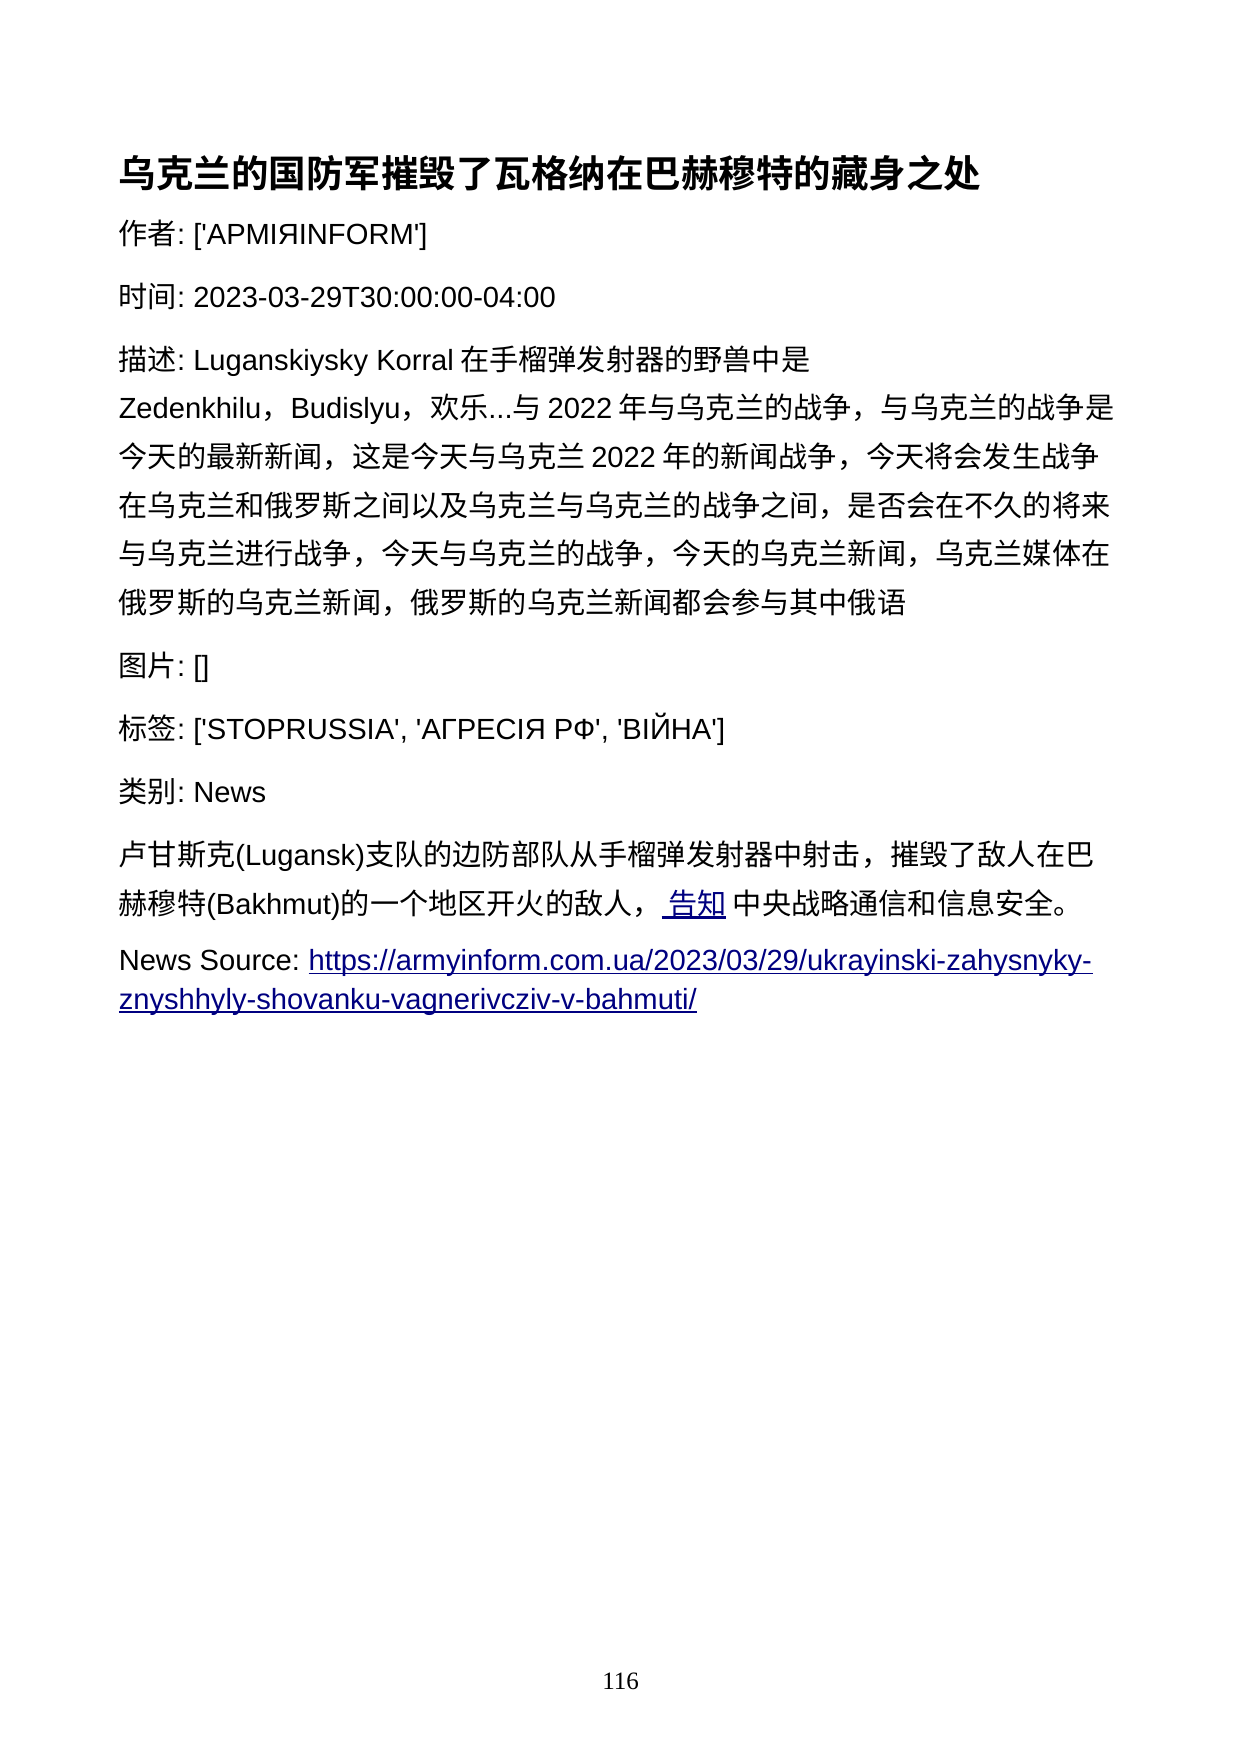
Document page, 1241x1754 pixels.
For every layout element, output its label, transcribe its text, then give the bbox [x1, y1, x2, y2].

text 图片: [] [118, 642, 1122, 685]
text 卢甘斯克(Lugansk)支队的边防部队从手榴弹发射器中射击，摧毁了敌人在巴赫穆特(Bakhmut)的一个地区开火的敌人， 告知 中央战略通信和信息安全。 [118, 832, 1122, 923]
subtitle 乌克兰的国防军摧毁了瓦格纳在巴赫穆特的藏身之处 [118, 143, 1122, 198]
text 作者: ['АРМІЯINFORM'] [118, 210, 1122, 253]
text 描述: Luganskiysky Korral在手榴弹发射器的野兽中是Zedenkhilu，Budislyu，欢乐...与2022年与乌克兰的战争，与乌克兰的战争是今天的最新新闻，这是今天与乌克兰2022年的新闻战争，今天将会发生战争在乌克兰和俄罗斯之间以及乌克兰与乌克兰的战争之间，是否会在不久的将来与乌克兰进行战争，今天与乌克兰的战争，今天的乌克兰新闻，乌克兰媒体在俄罗斯的乌克兰新闻，俄罗斯的乌克兰新闻都会参与其中俄语 [118, 337, 1122, 622]
text News Source: https://armyinform.com.ua/2023/03/29/ukrayinski-zahysnyky-znyshhyly-shovanku-vagnerivcziv-v-bahmuti/ [118, 943, 1122, 1016]
text 标签: ['STOPRUSSIA', 'АГРЕСІЯ РФ', 'ВІЙНА'] [118, 706, 1122, 748]
text 时间: 2023-03-29T30:00:00-04:00 [118, 273, 1122, 316]
text 类别: News [118, 769, 1122, 811]
